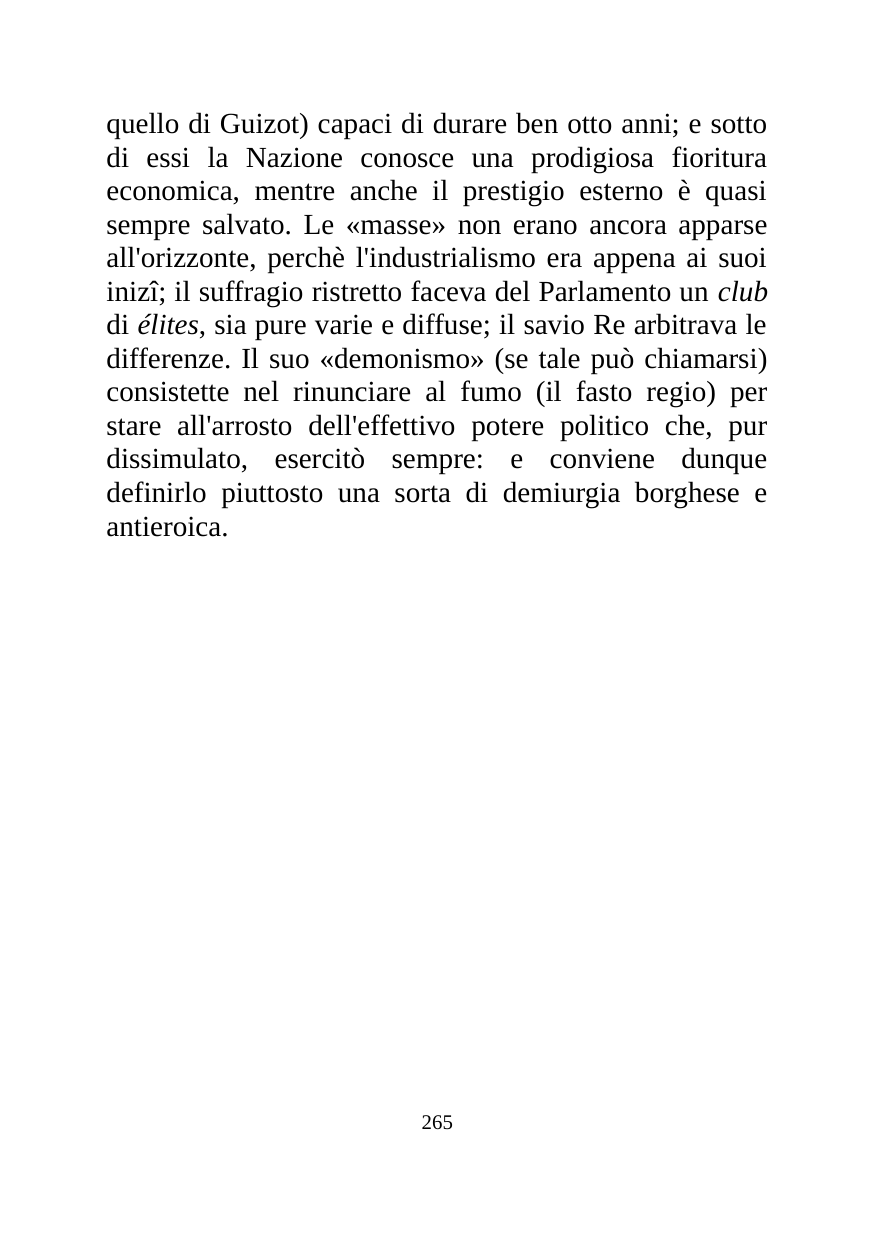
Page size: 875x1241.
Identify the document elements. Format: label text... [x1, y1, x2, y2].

text quello di Guizot) capaci di durare ben otto anni; e sotto di essi la Nazione conosce una prodigiosa fioritura economica, mentre anche il prestigio esterno è quasi sempre salvato. Le «masse» non erano ancora apparse all'orizzonte, perchè l'industrialismo era appena ai suoi inizî; il suffragio ristretto faceva del Parlamento un club di élites, sia pure varie e diffuse; il savio Re arbitrava le differenze. Il suo «demonismo» (se tale può chiamarsi) consistette nel rinunciare al fumo (il fasto regio) per stare all'arrosto dell'effettivo potere politico che, pur dissimulato, esercitò sempre: e conviene dunque definirlo piuttosto una sorta di demiurgia borghese e antieroica. [106, 106, 768, 542]
